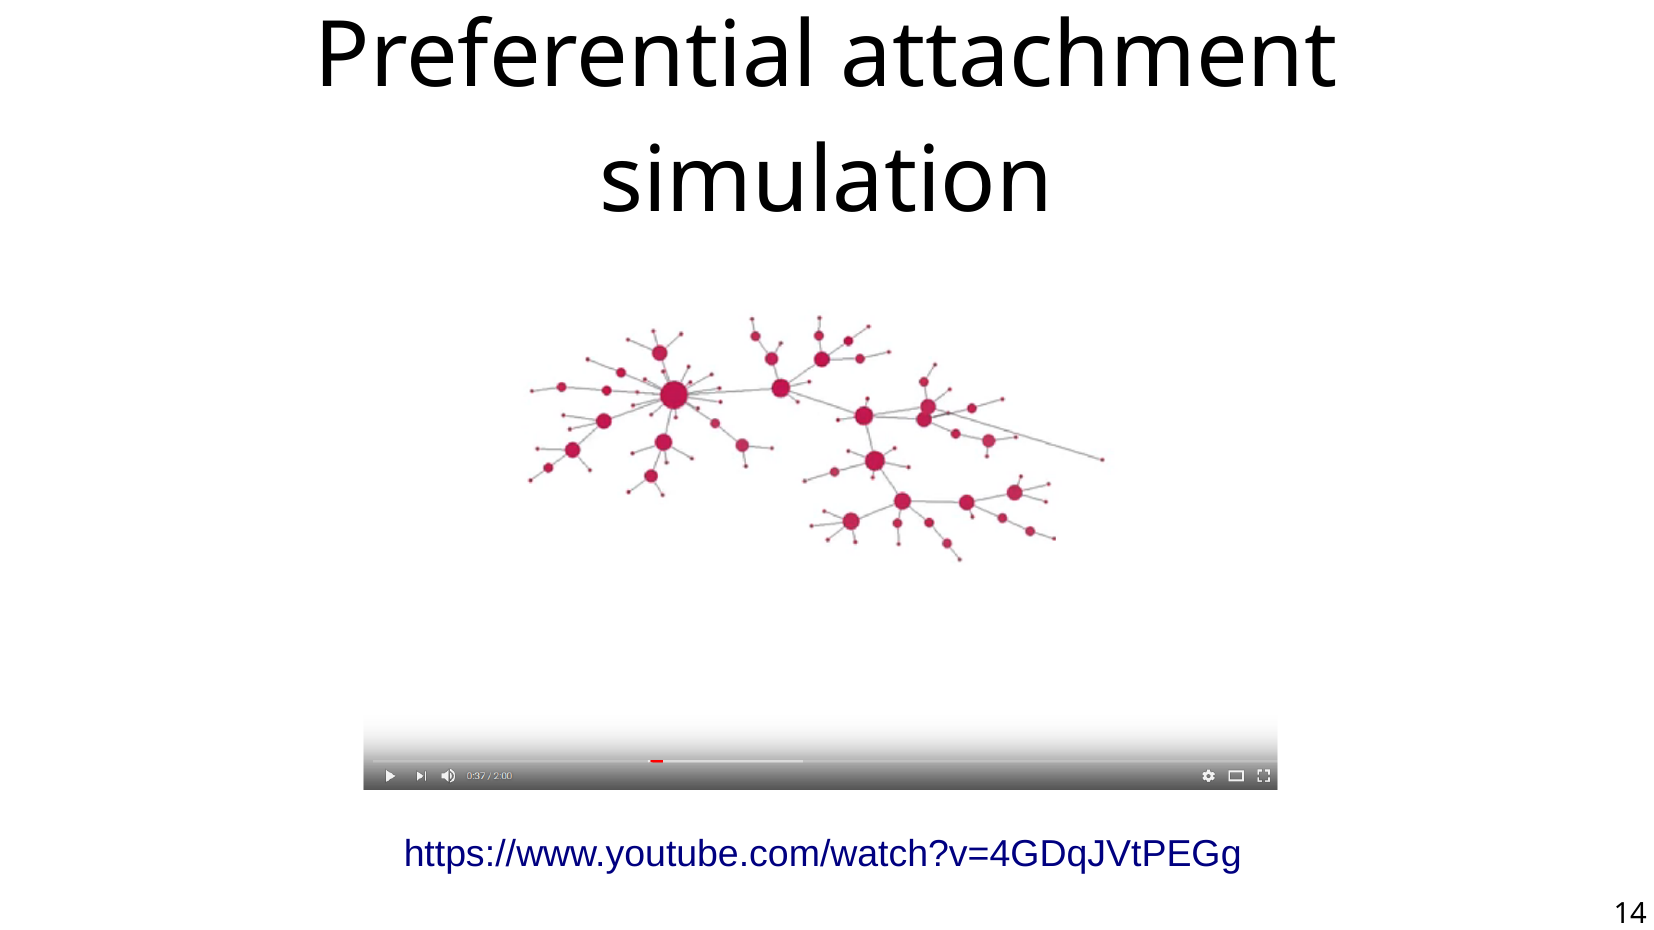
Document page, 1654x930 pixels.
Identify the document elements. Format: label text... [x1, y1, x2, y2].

title Preferential attachment simulation [82, 1, 1571, 225]
text_box https://www.youtube.com/watch?v=4GDqJVtPEGg [315, 825, 1342, 876]
picture [360, 262, 1287, 796]
